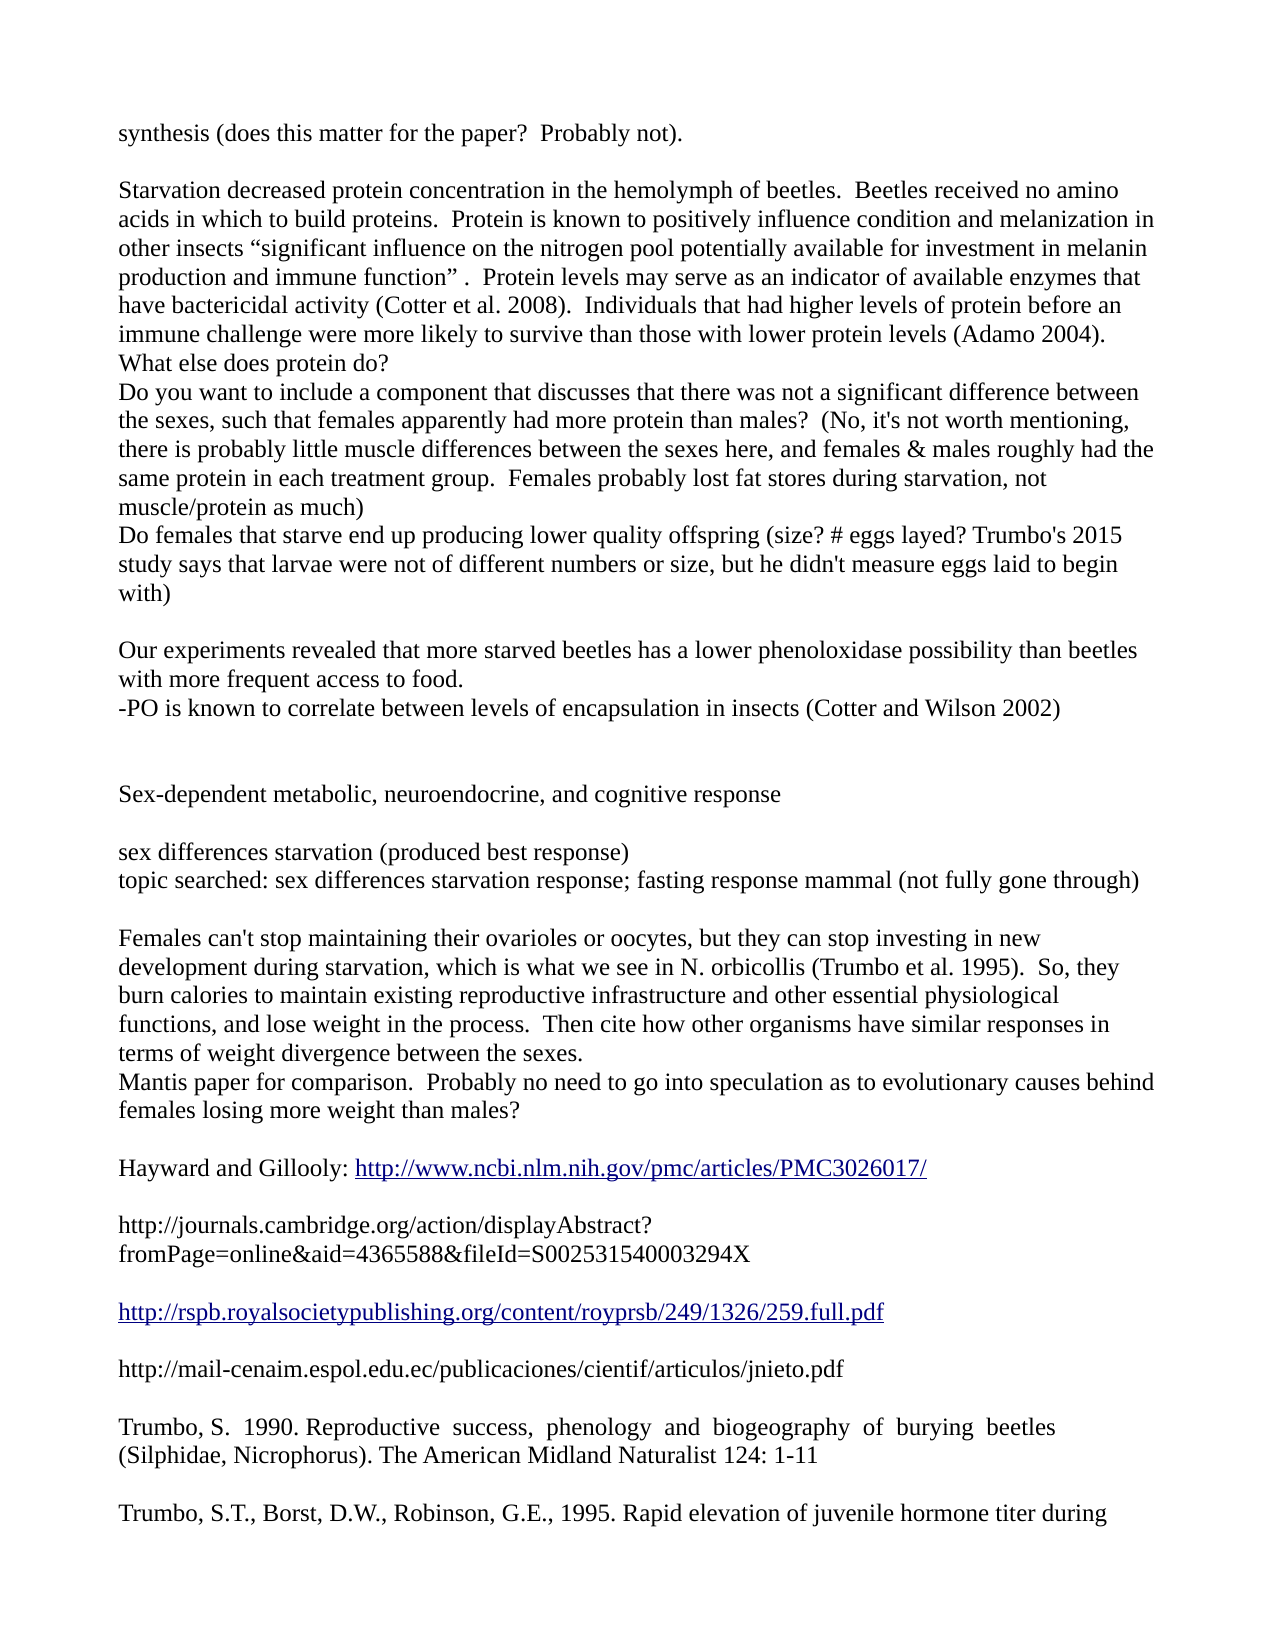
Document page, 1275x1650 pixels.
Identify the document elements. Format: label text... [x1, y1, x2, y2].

text Hayward and Gillooly: http://www.ncbi.nlm.nih.gov/pmc/articles/PMC3026017/ [118, 1153, 1157, 1182]
text Do you want to include a component that discusses that there was not a significant difference between the sexes, such that females apparently had more protein than males? (No, it's not worth mentioning, there is probably little muscle differences between the sexes here, and females & males roughly had the same protein in each treatment group. Females probably lost fat stores during starvation, not muscle/protein as much) [118, 377, 1157, 521]
text http://journals.cambridge.org/action/displayAbstract?fromPage=online&aid=4365588&fileId=S002531540003294X [118, 1211, 1157, 1268]
text Starvation decreased protein concentration in the hemolymph of beetles. Beetles received no amino acids in which to build proteins. Protein is known to positively influence condition and melanization in other insects “significant influence on the nitrogen pool potentially available for investment in melanin production and immune function” . Protein levels may serve as an indicator of available enzymes that have bactericidal activity (Cotter et al. 2008). Individuals that had higher levels of protein before an immune challenge were more likely to survive than those with lower protein levels (Adamo 2004). What else does protein do? [118, 176, 1157, 377]
text Trumbo, S. 1990. Reproductive success, phenology and biogeography of burying beetles (Silphidae, Nicrophorus). The American Midland Naturalist 124: 1-11 [118, 1412, 1157, 1469]
text Females can't stop maintaining their ovarioles or oocytes, but they can stop investing in new development during starvation, which is what we see in N. orbicollis (Trumbo et al. 1995). So, they burn calories to maintain existing reproductive infrastructure and other essential physiological functions, and lose weight in the process. Then cite how other organisms have similar responses in terms of weight divergence between the sexes. [118, 923, 1157, 1067]
text Sex-dependent metabolic, neuroendocrine, and cognitive response [118, 779, 1157, 808]
text http://mail-cenaim.espol.edu.ec/publicaciones/cientif/articulos/jnieto.pdf [118, 1354, 1157, 1383]
text -PO is known to correlate between levels of encapsulation in insects (Cotter and Wilson 2002) [118, 693, 1157, 722]
text synthesis (does this matter for the paper? Probably not). [118, 118, 1157, 147]
text Do females that starve end up producing lower quality offspring (size? # eggs layed? Trumbo's 2015 study says that larvae were not of different numbers or size, but he didn't measure eggs laid to begin with) [118, 521, 1157, 607]
text http://rspb.royalsocietypublishing.org/content/royprsb/249/1326/259.full.pdf [118, 1297, 1157, 1326]
text Our experiments revealed that more starved beetles has a lower phenoloxidase possibility than beetles with more frequent access to food. [118, 636, 1157, 693]
text Trumbo, S.T., Borst, D.W., Robinson, G.E., 1995. Rapid elevation of juvenile hormone titer during [118, 1498, 1157, 1527]
text Mantis paper for comparison. Probably no need to go into speculation as to evolutionary causes behind females losing more weight than males? [118, 1067, 1157, 1124]
text sex differences starvation (produced best response) [118, 837, 1157, 866]
text topic searched: sex differences starvation response; fasting response mammal (not fully gone through) [118, 866, 1157, 894]
